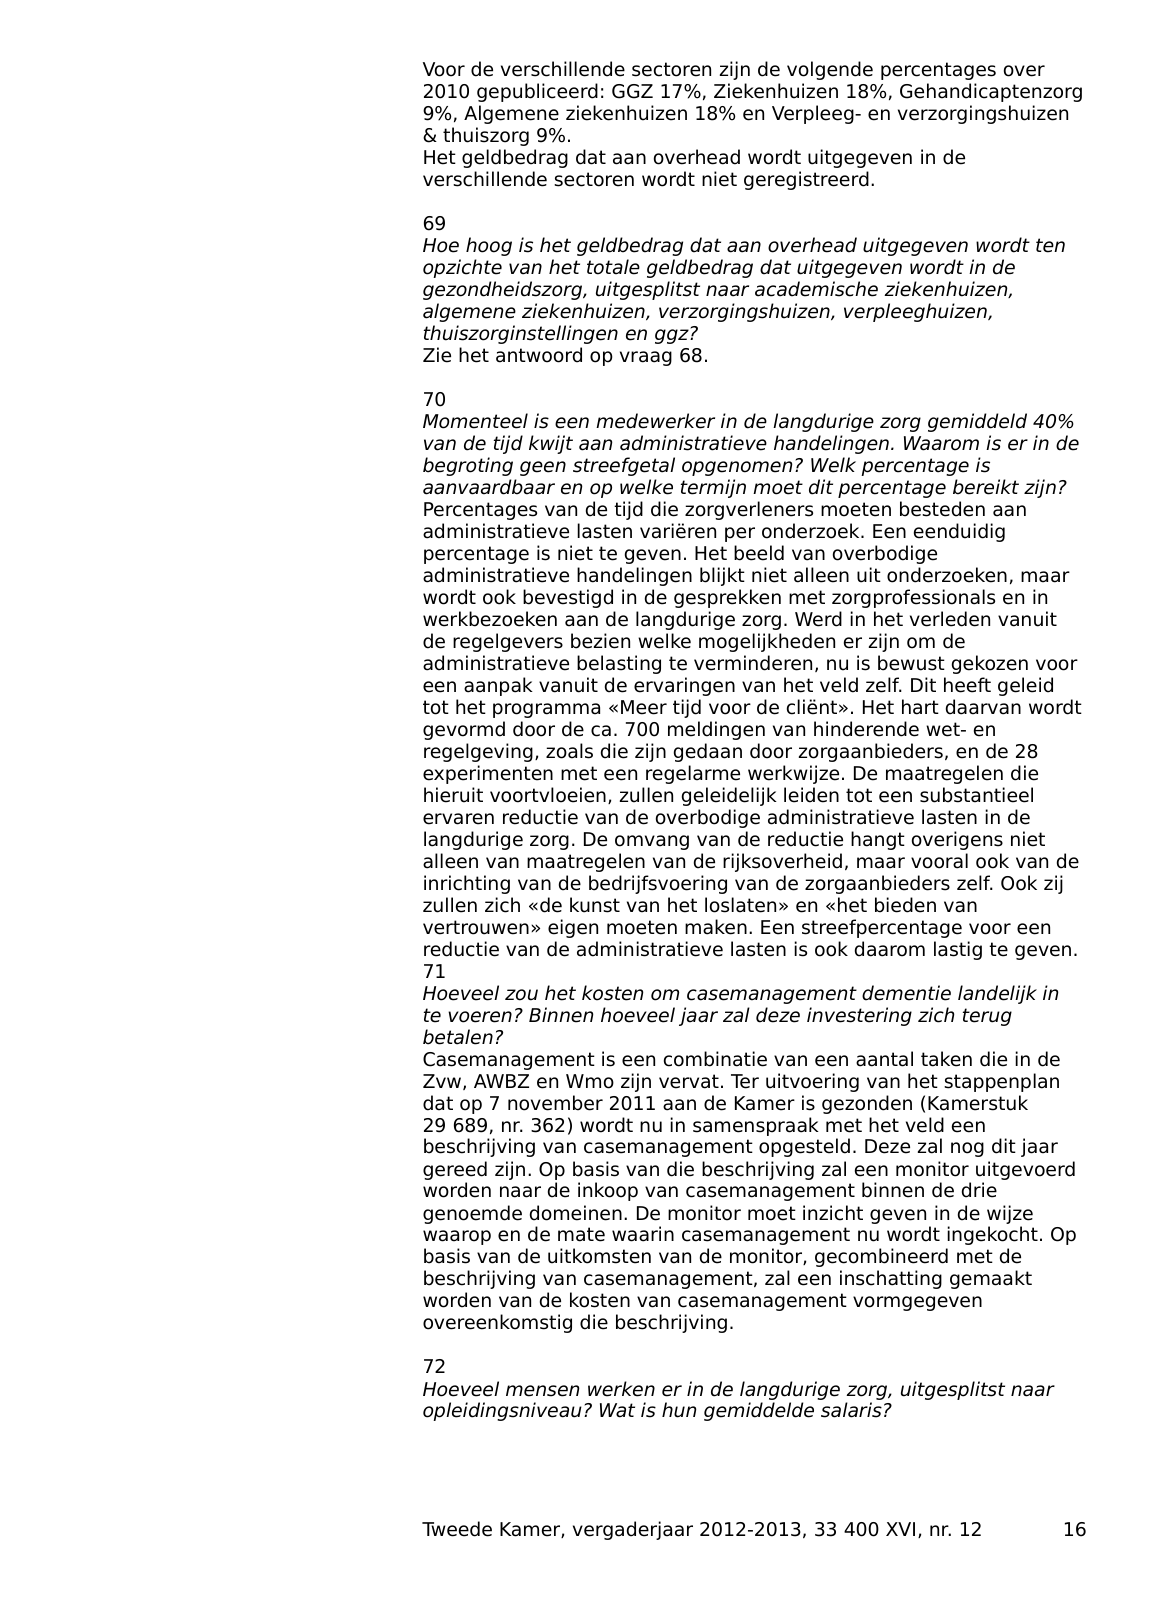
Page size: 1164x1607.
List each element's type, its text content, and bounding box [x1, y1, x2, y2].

text Zie het antwoord op vraag 68. [422, 345, 1087, 367]
text 69 [422, 213, 1087, 235]
text Momenteel is een medewerker in de langdurige zorg gemiddeld 40% van de tijd kwijt aan administratieve handelingen. Waarom is er in de begroting geen streefgetal opgenomen? Welk percentage is aanvaardbaar en op welke termijn moet dit percentage bereikt zijn? [422, 411, 1087, 499]
text 72 [422, 1356, 1087, 1378]
text Het geldbedrag dat aan overhead wordt uitgegeven in de verschillende sectoren wordt niet geregistreerd. [422, 147, 1087, 191]
text Voor de verschillende sectoren zijn de volgende percentages over 2010 gepubliceerd: GGZ 17%, Ziekenhuizen 18%, Gehandicaptenzorg 9%, Algemene ziekenhuizen 18% en Verpleeg- en verzorgingshuizen & thuiszorg 9%. [422, 59, 1087, 147]
text Casemanagement is een combinatie van een aantal taken die in de Zvw, AWBZ en Wmo zijn vervat. Ter uitvoering van het stappenplan dat op 7 november 2011 aan de Kamer is gezonden (Kamerstuk 29 689, nr. 362) wordt nu in samenspraak met het veld een beschrijving van casemanagement opgesteld. Deze zal nog dit jaar gereed zijn. Op basis van die beschrijving zal een monitor uitgevoerd worden naar de inkoop van casemanagement binnen de drie genoemde domeinen. De monitor moet inzicht geven in de wijze waarop en de mate waarin casemanagement nu wordt ingekocht. Op basis van de uitkomsten van de monitor, gecombineerd met de beschrijving van casemanagement, zal een inschatting gemaakt worden van de kosten van casemanagement vormgegeven overeenkomstig die beschrijving. [422, 1048, 1087, 1334]
text 70 [422, 389, 1087, 411]
text Hoe hoog is het geldbedrag dat aan overhead uitgegeven wordt ten opzichte van het totale geldbedrag dat uitgegeven wordt in de gezondheidszorg, uitgesplitst naar academische ziekenhuizen, algemene ziekenhuizen, verzorgingshuizen, verpleeghuizen, thuiszorginstellingen en ggz? [422, 235, 1087, 345]
text 71 [422, 961, 1087, 983]
text Hoeveel zou het kosten om casemanagement dementie landelijk in te voeren? Binnen hoeveel jaar zal deze investering zich terug betalen? [422, 983, 1087, 1048]
text Hoeveel mensen werken er in de langdurige zorg, uitgesplitst naar opleidingsniveau? Wat is hun gemiddelde salaris? [422, 1378, 1087, 1422]
text Percentages van de tijd die zorgverleners moeten besteden aan administratieve lasten variëren per onderzoek. Een eenduidig percentage is niet te geven. Het beeld van overbodige administratieve handelingen blijkt niet alleen uit onderzoeken, maar wordt ook bevestigd in de gesprekken met zorgprofessionals en in werkbezoeken aan de langdurige zorg. Werd in het verleden vanuit de regelgevers bezien welke mogelijkheden er zijn om de administratieve belasting te verminderen, nu is bewust gekozen voor een aanpak vanuit de ervaringen van het veld zelf. Dit heeft geleid tot het programma «Meer tijd voor de cliënt». Het hart daarvan wordt gevormd door de ca. 700 meldingen van hinderende wet- en regelgeving, zoals die zijn gedaan door zorgaanbieders, en de 28 experimenten met een regelarme werkwijze. De maatregelen die hieruit voortvloeien, zullen geleidelijk leiden tot een substantieel ervaren reductie van de overbodige administratieve lasten in de langdurige zorg. De omvang van de reductie hangt overigens niet alleen van maatregelen van de rijksoverheid, maar vooral ook van de inrichting van de bedrijfsvoering van de zorgaanbieders zelf. Ook zij zullen zich «de kunst van het loslaten» en «het bieden van vertrouwen» eigen moeten maken. Een streefpercentage voor een reductie van de administratieve lasten is ook daarom lastig te geven. [422, 499, 1087, 961]
